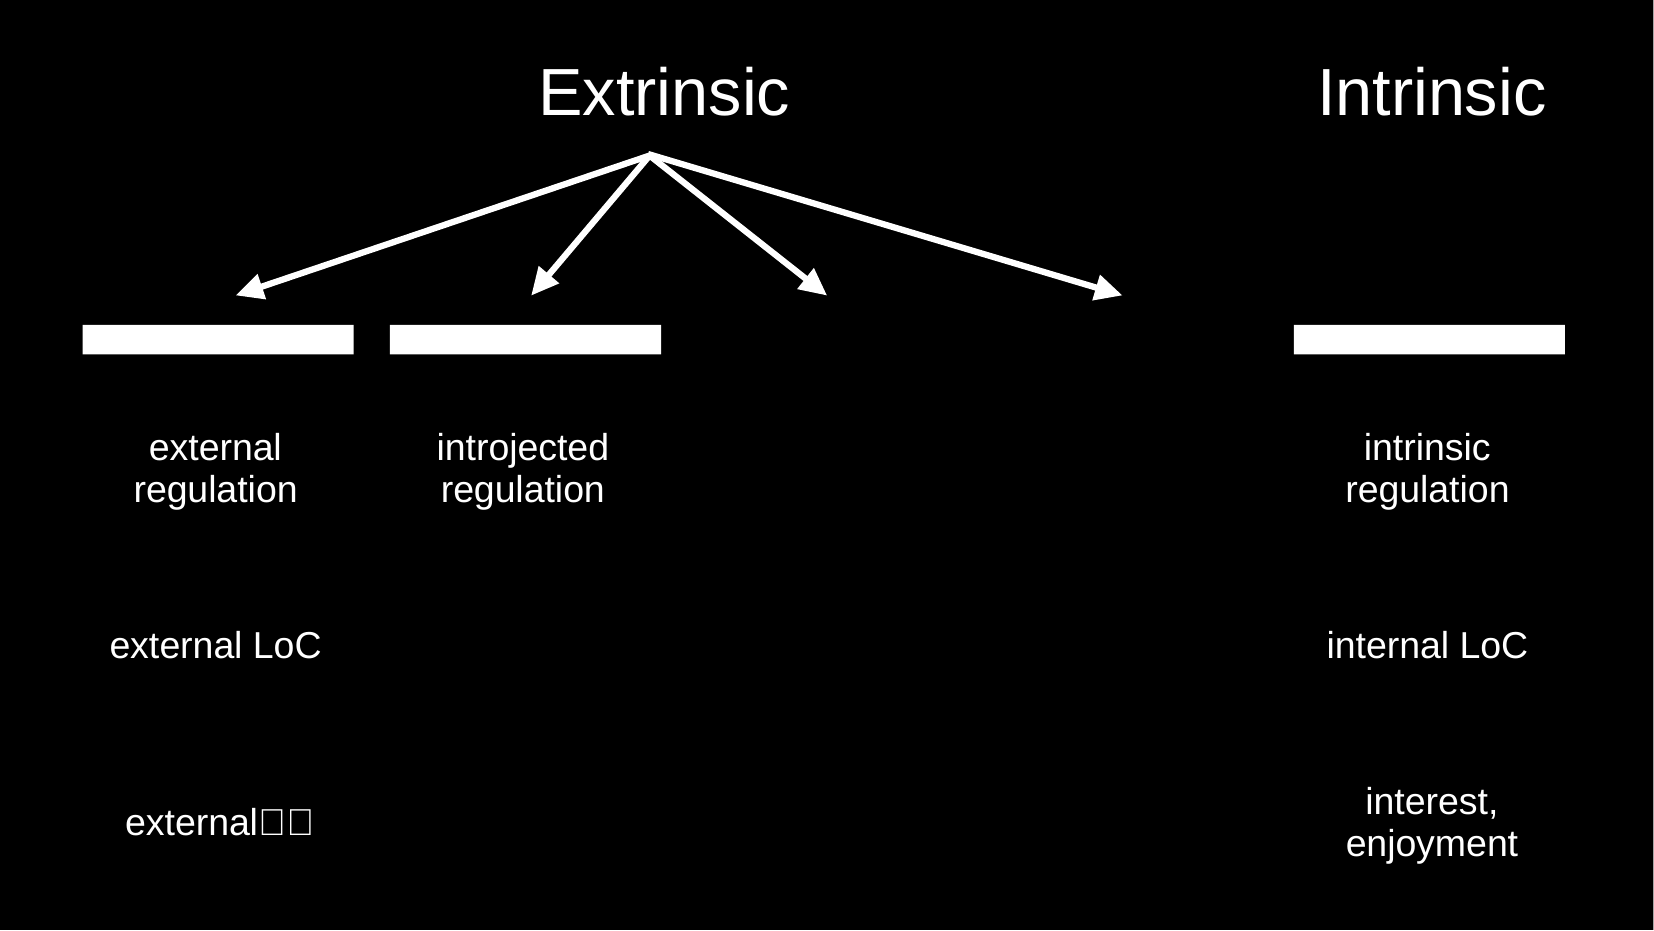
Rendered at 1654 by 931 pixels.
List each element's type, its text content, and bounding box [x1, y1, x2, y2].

list intrinsic regulation [1294, 405, 1561, 532]
list interest, enjoyment [1299, 759, 1565, 886]
list Intrinsic [1299, 29, 1565, 156]
text_box [1293, 324, 1565, 355]
text_box [82, 324, 354, 355]
list external regulation [82, 405, 349, 532]
list Extrinsic [531, 29, 798, 156]
text_box [389, 324, 662, 355]
list external🥕🏒 [87, 759, 353, 886]
list internal LoC [1294, 582, 1561, 709]
list external LoC [82, 582, 349, 709]
list introjected regulation [390, 405, 656, 532]
